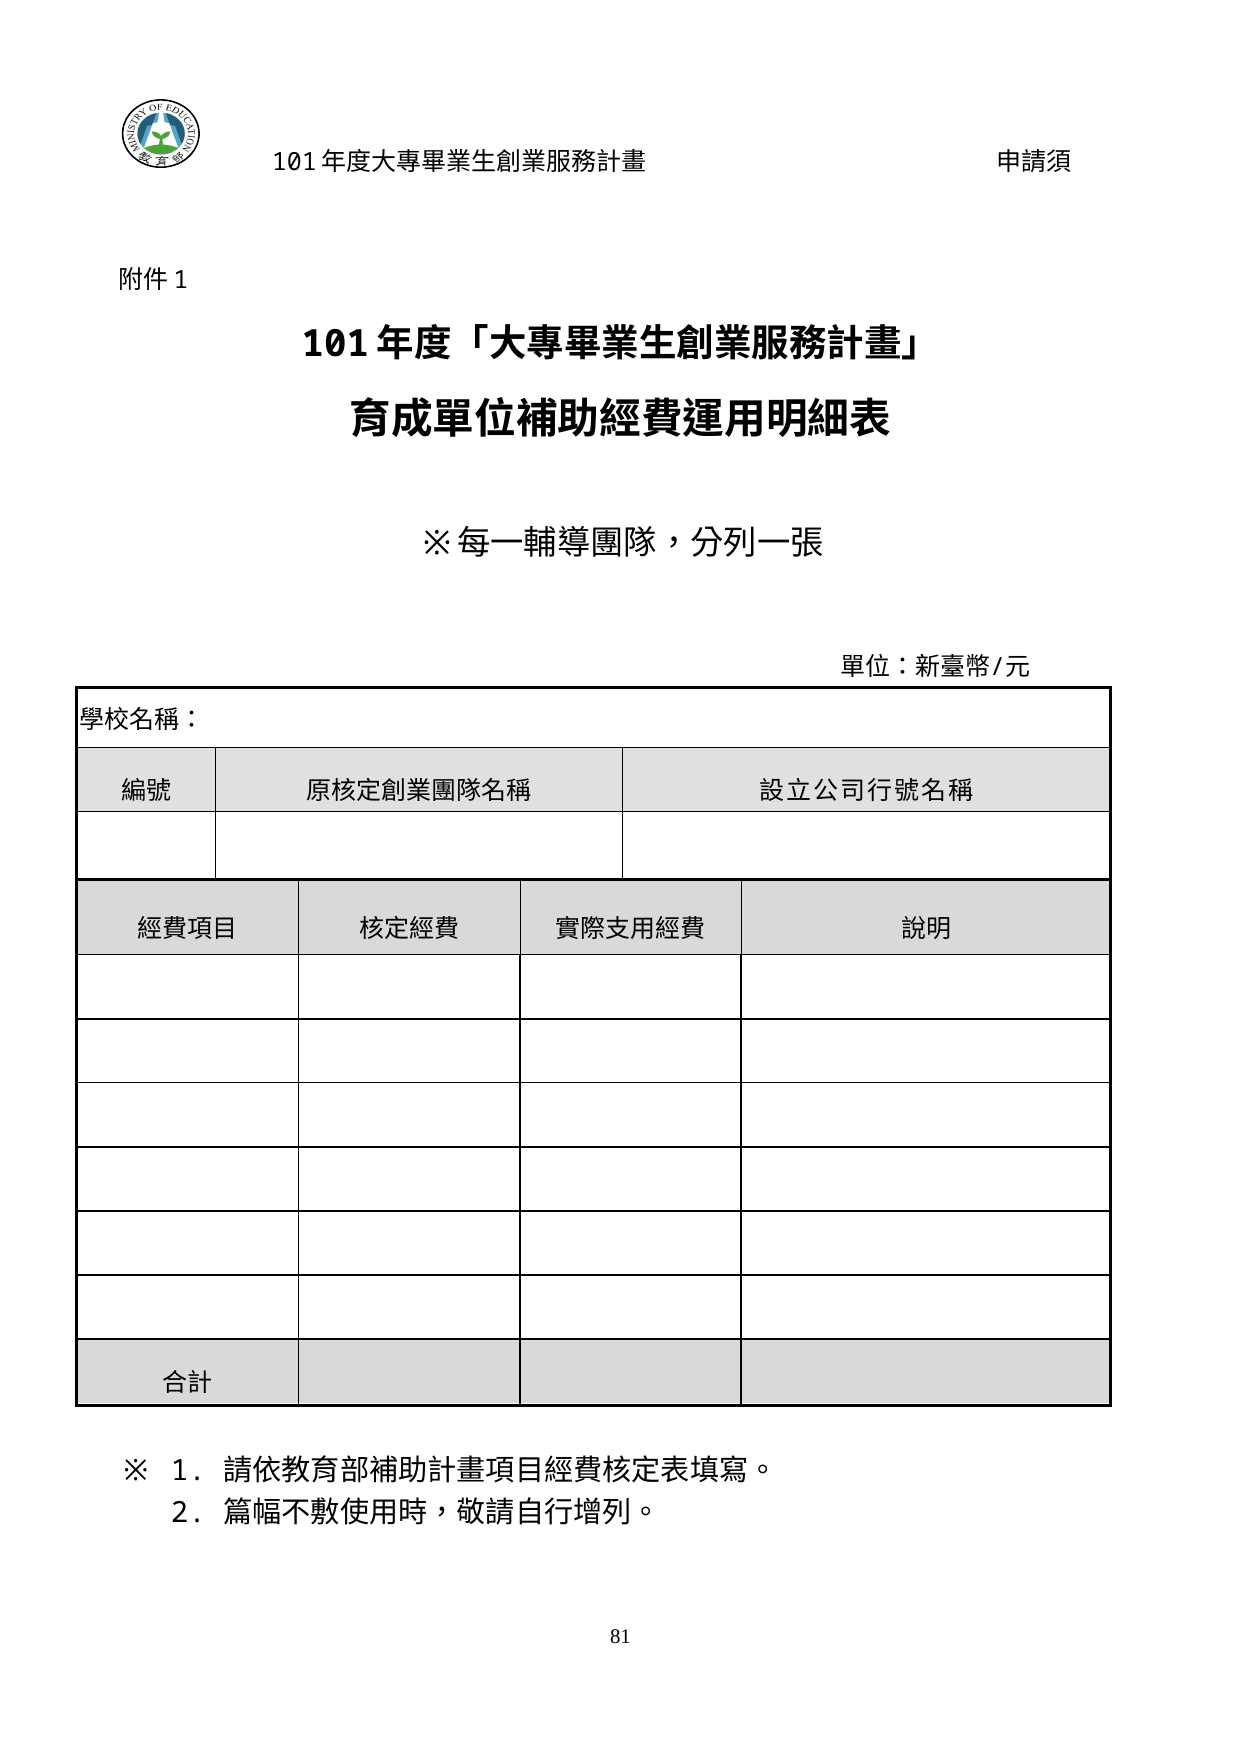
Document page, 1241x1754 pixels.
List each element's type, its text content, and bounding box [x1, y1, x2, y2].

table_cell [78, 955, 298, 1018]
text ※ 1. 請依教育部補助計畫項目經費核定表填寫。 [118, 1446, 1031, 1489]
table_cell [623, 812, 1109, 878]
table_cell [521, 1020, 740, 1082]
table_cell 設立公司行號名稱 [623, 748, 1109, 811]
table_header 學校名稱： [78, 689, 1109, 747]
text 附件1 [118, 236, 1122, 299]
table_cell [521, 1212, 740, 1274]
table_cell [299, 1276, 519, 1338]
table_cell [521, 1148, 740, 1210]
table_cell 說明 [742, 881, 1109, 954]
table_cell [742, 1148, 1109, 1210]
table_cell [521, 955, 740, 1018]
table_cell 原核定創業團隊名稱 [216, 748, 622, 811]
table_cell [521, 1276, 740, 1338]
text 2. 篇幅不敷使用時，敬請自行增列。 [118, 1489, 1031, 1531]
text 單位：新臺幣/元 [118, 624, 1029, 686]
table_cell 合計 [78, 1340, 298, 1403]
table_cell [78, 1276, 298, 1338]
table_cell [78, 1212, 298, 1274]
table_cell [78, 1083, 298, 1146]
table_cell [299, 1148, 519, 1210]
table_cell [299, 955, 519, 1018]
table_cell [299, 1020, 519, 1082]
table_cell [742, 1276, 1109, 1338]
table_cell [78, 812, 215, 878]
table_cell [742, 1083, 1109, 1146]
table_cell 實際支用經費 [521, 881, 741, 954]
table_cell [78, 1148, 298, 1210]
table_cell [216, 812, 622, 878]
table_cell [299, 1083, 519, 1146]
table_cell [521, 1083, 740, 1146]
table_cell 編號 [78, 748, 215, 811]
table_cell [78, 1020, 298, 1082]
table_cell [521, 1340, 740, 1403]
table_cell [742, 1340, 1109, 1403]
table_cell 核定經費 [299, 881, 520, 954]
text 101年度「大專畢業生創業服務計畫」 [118, 299, 1122, 361]
table_cell [742, 955, 1109, 1018]
table_cell [742, 1212, 1109, 1274]
text 育成單位補助經費運用明細表 ※每一輔導團隊，分列一張 [118, 374, 1122, 624]
table_cell [742, 1020, 1109, 1082]
table_cell [299, 1212, 519, 1274]
table_cell 經費項目 [78, 881, 298, 954]
table_cell [299, 1340, 519, 1403]
